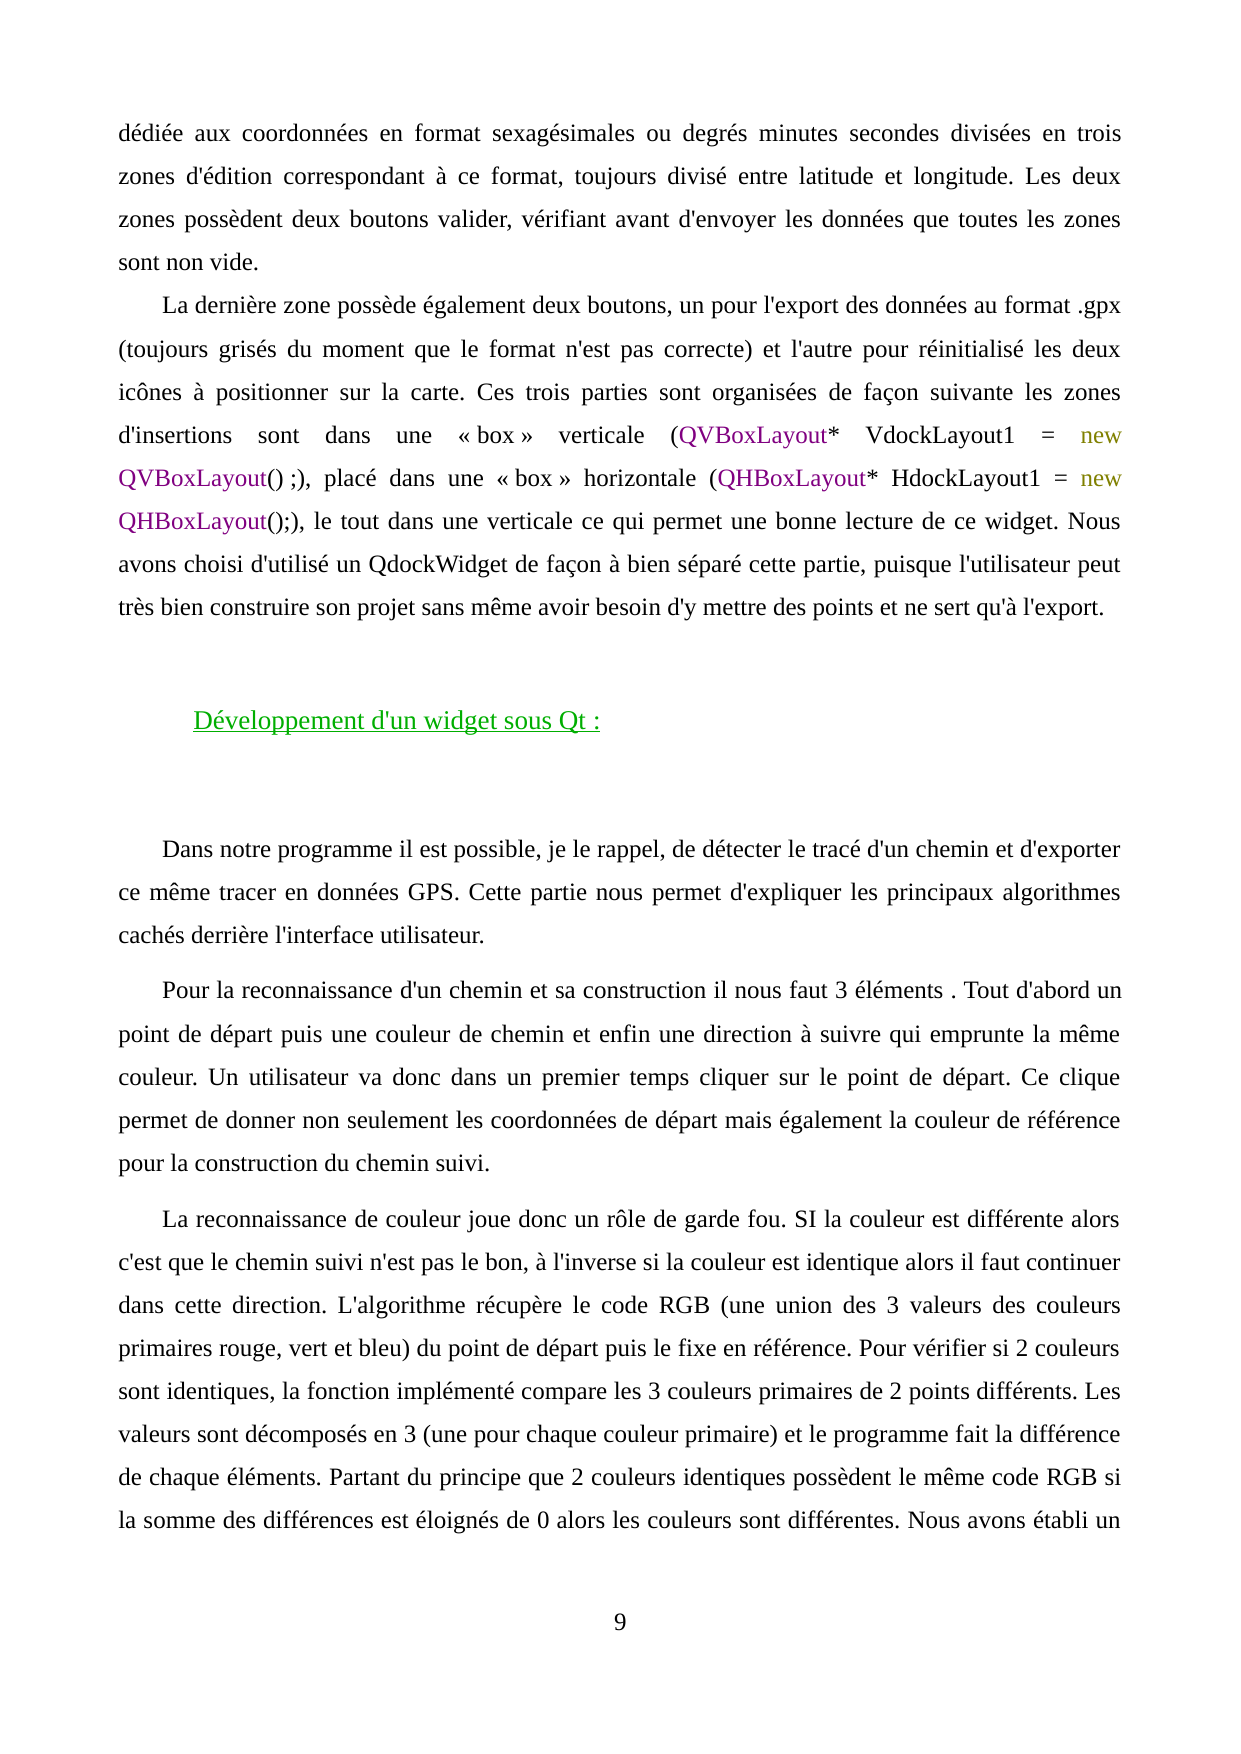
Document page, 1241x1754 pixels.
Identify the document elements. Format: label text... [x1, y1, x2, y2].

text dédiée aux coordonnées en format sexagésimales ou degrés minutes secondes divisées en trois zones d'édition correspondant à ce format, toujours divisé entre latitude et longitude. Les deux zones possèdent deux boutons valider, vérifiant avant d'envoyer les données que toutes les zones sont non vide. [118, 118, 1122, 276]
text La dernière zone possède également deux boutons, un pour l'export des données au format .gpx (toujours grisés du moment que le format n'est pas correcte) et l'autre pour réinitialisé les deux icônes à positionner sur la carte. Ces trois parties sont organisées de façon suivante les zones d'insertions sont dans une « box » verticale (QVBoxLayout* VdockLayout1 = new QVBoxLayout() ;), placé dans une « box » horizontale (QHBoxLayout* HdockLayout1 = new QHBoxLayout();), le tout dans une verticale ce qui permet une bonne lecture de ce widget. Nous avons choisi d'utilisé un QdockWidget de façon à bien séparé cette partie, puisque l'utilisateur peut très bien construire son projet sans même avoir besoin d'y mettre des points et ne sert qu'à l'export. [118, 291, 1122, 621]
text Dans notre programme il est possible, je le rappel, de détecter le tracé d'un chemin et d'exporter ce même tracer en données GPS. Cette partie nous permet d'expliquer les principaux algorithmes cachés derrière l'interface utilisateur. [118, 834, 1122, 949]
text La reconnaissance de couleur joue donc un rôle de garde fou. SI la couleur est différente alors c'est que le chemin suivi n'est pas le bon, à l'inverse si la couleur est identique alors il faut continuer dans cette direction. L'algorithme récupère le code RGB (une union des 3 valeurs des couleurs primaires rouge, vert et bleu) du point de départ puis le fixe en référence. Pour vérifier si 2 couleurs sont identiques, la fonction implémenté compare les 3 couleurs primaires de 2 points différents. Les valeurs sont décomposés en 3 (une pour chaque couleur primaire) et le programme fait la différence de chaque éléments. Partant du principe que 2 couleurs identiques possèdent le même code RGB si la somme des différences est éloignés de 0 alors les couleurs sont différentes. Nous avons établi un [118, 1204, 1122, 1534]
subtitle Développement d'un widget sous Qt : [118, 704, 1122, 735]
text Pour la reconnaissance d'un chemin et sa construction il nous faut 3 éléments . Tout d'abord un point de départ puis une couleur de chemin et enfin une direction à suivre qui emprunte la même couleur. Un utilisateur va donc dans un premier temps cliquer sur le point de départ. Ce clique permet de donner non seulement les coordonnées de départ mais également la couleur de référence pour la construction du chemin suivi. [118, 976, 1122, 1177]
